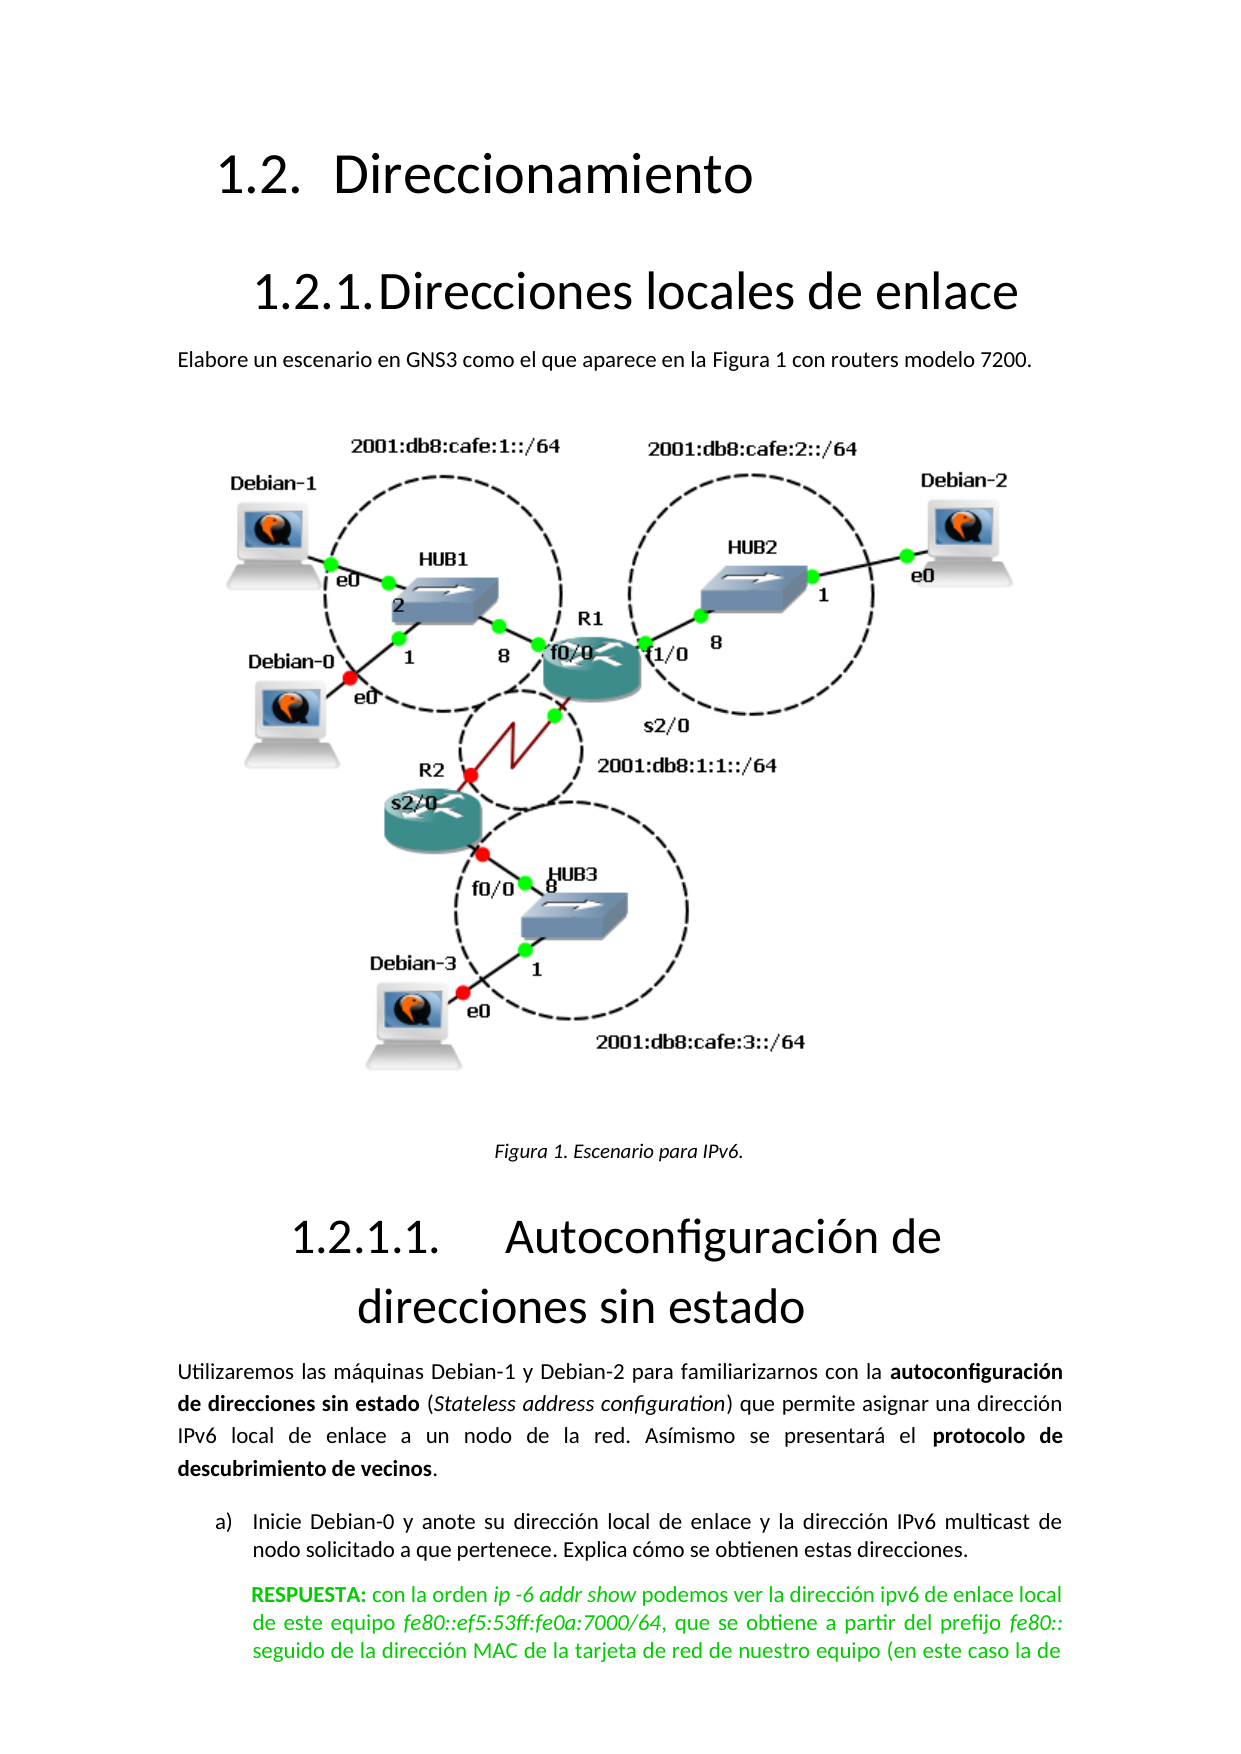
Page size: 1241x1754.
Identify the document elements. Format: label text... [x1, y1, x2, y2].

subtitle Direccionamiento [215, 137, 1063, 208]
text Utilizaremos las máquinas Debian-1 y Debian-2 para familiarizarnos con la autoconfiguración de direcciones sin estado (Stateless address configuration) que permite asignar una dirección IPv6 local de enlace a un nodo de la red. Asímismo se presentará el protocolo de descubrimiento de vecinos. [177, 1357, 1063, 1482]
text Figura 1. Escenario para IPv6. [177, 1138, 1063, 1163]
list Inicie Debian-0 y anote su dirección local de enlace y la dirección IPv6 multicast de nodo solicitado a que pertenece. Explica cómo se obtienen estas direcciones. [215, 1507, 1063, 1563]
text Elabore un escenario en GNS3 como el que aparece en la Figura 1 con routers modelo 7200. [177, 345, 1063, 373]
subtitle Direcciones locales de enlace [252, 257, 1063, 323]
subtitle Autoconfiguración de direcciones sin estado [290, 1204, 1063, 1336]
list RESPUESTA: con la orden ip -6 addr show podemos ver la dirección ipv6 de enlace local de este equipo fe80::ef5:53ff:fe0a:7000/64, que se obtiene a partir del prefijo fe80:: seguido de la dirección MAC de la tarjeta de red de nuestro equipo (en este caso la de [251, 1580, 1063, 1664]
